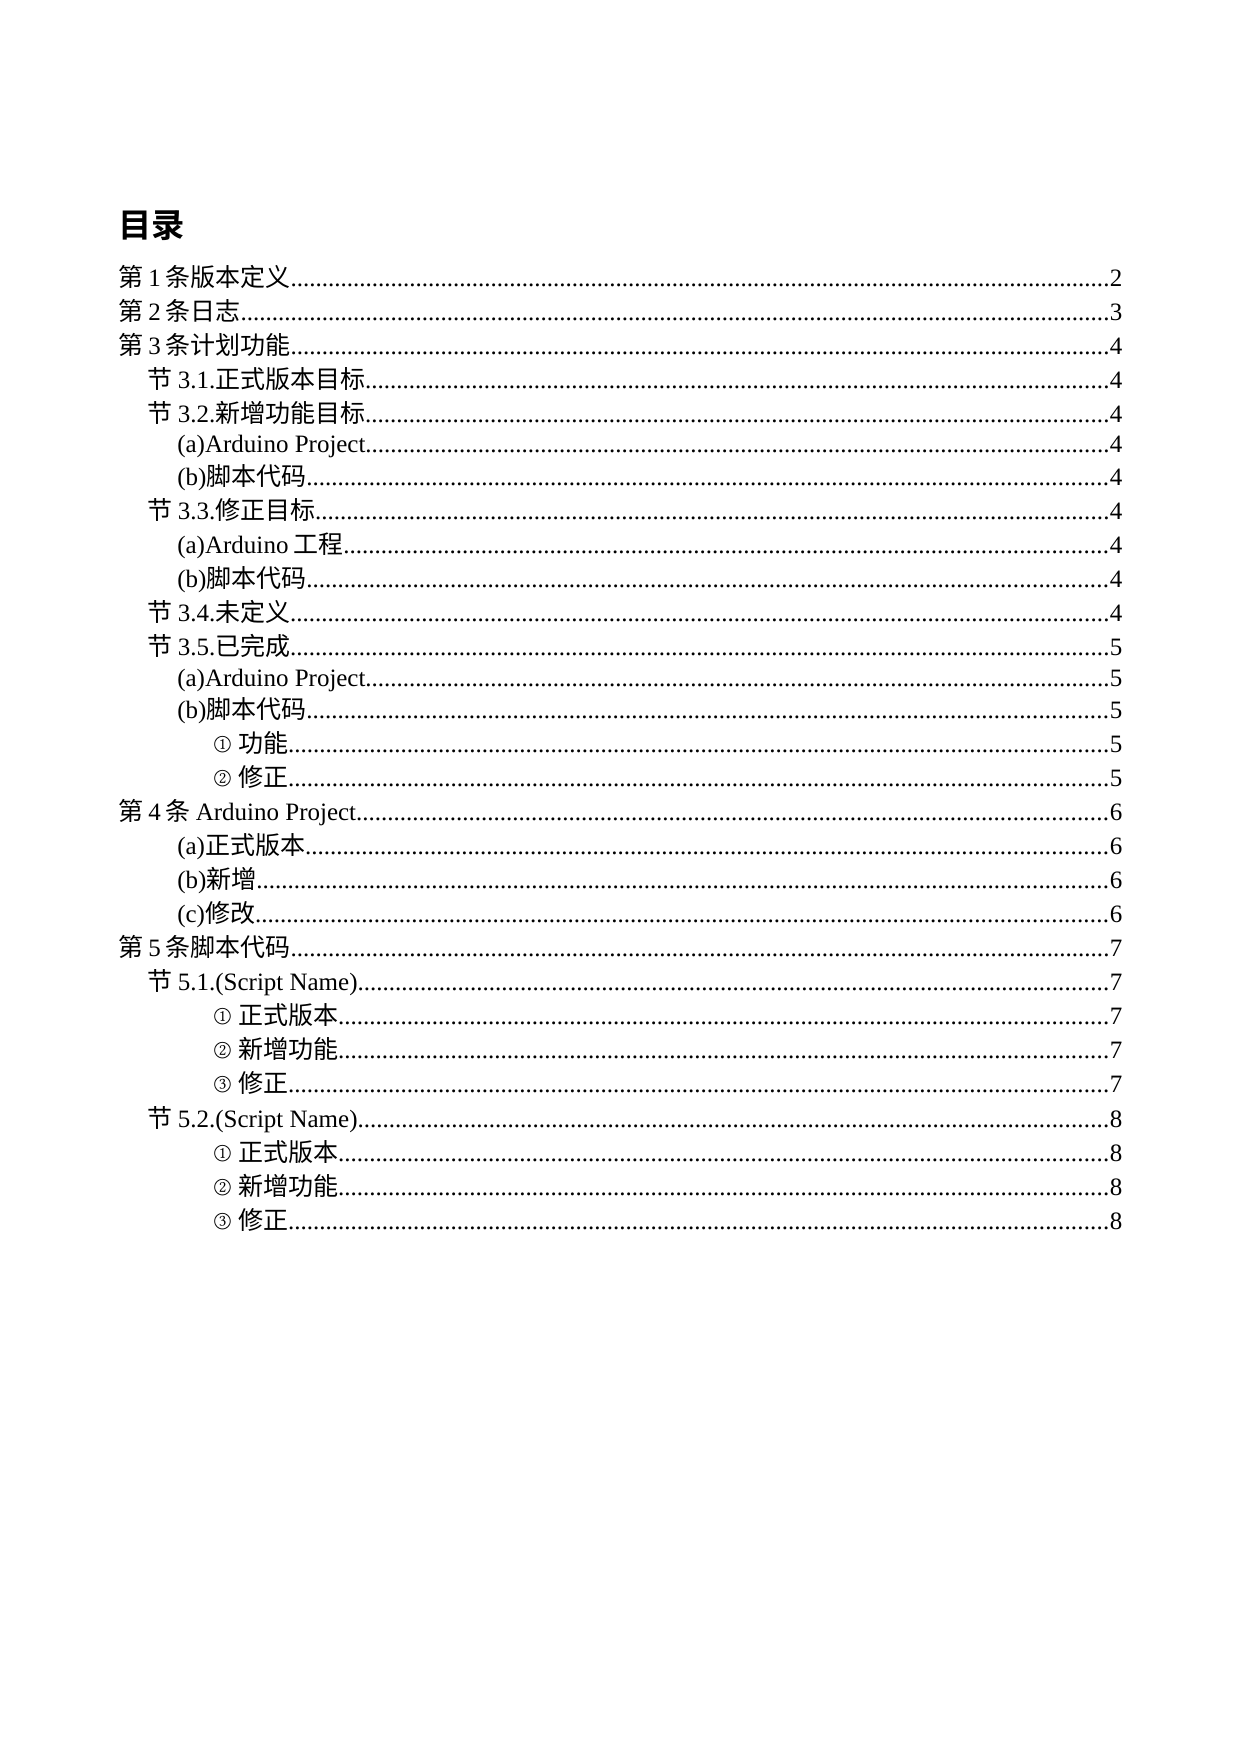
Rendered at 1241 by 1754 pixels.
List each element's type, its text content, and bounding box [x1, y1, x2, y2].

text (b)脚本代码 4 [177, 561, 1122, 594]
text (b)脚本代码 4 [177, 458, 1122, 492]
text ② 修正 5 [207, 759, 1122, 794]
text 节5.1.(Script Name) 7 [148, 964, 1122, 998]
text 第2条日志 3 [118, 293, 1122, 327]
text (b)新增 6 [177, 862, 1122, 896]
subtitle 目录 [118, 201, 1122, 247]
text ② 新增功能 7 [207, 1032, 1122, 1066]
text 节3.1.正式版本目标 4 [148, 361, 1122, 396]
text (a)Arduino工程 4 [177, 526, 1122, 561]
text 节3.5.已完成 5 [148, 629, 1122, 663]
text ② 新增功能 8 [207, 1168, 1122, 1202]
text 节3.2.新增功能目标 4 [148, 396, 1122, 429]
text (b)脚本代码 5 [177, 691, 1122, 726]
text ① 正式版本 8 [207, 1134, 1122, 1168]
text ① 正式版本 7 [207, 998, 1122, 1032]
text (a)Arduino Project 4 [177, 429, 1122, 458]
text (a)正式版本 6 [177, 828, 1122, 862]
text (a)Arduino Project 5 [177, 663, 1122, 691]
text ① 功能 5 [207, 726, 1122, 759]
text 第4条Arduino Project 6 [118, 794, 1122, 828]
text 节3.4.未定义 4 [148, 594, 1122, 629]
text 第1条版本定义 2 [118, 259, 1122, 293]
text 第3条计划功能 4 [118, 327, 1122, 361]
text ③ 修正 8 [207, 1202, 1122, 1236]
text 节3.3.修正目标 4 [148, 492, 1122, 526]
text ③ 修正 7 [207, 1066, 1122, 1100]
text 第5条脚本代码 7 [118, 930, 1122, 964]
text (c)修改 6 [177, 896, 1122, 930]
text 节5.2.(Script Name) 8 [148, 1100, 1122, 1134]
